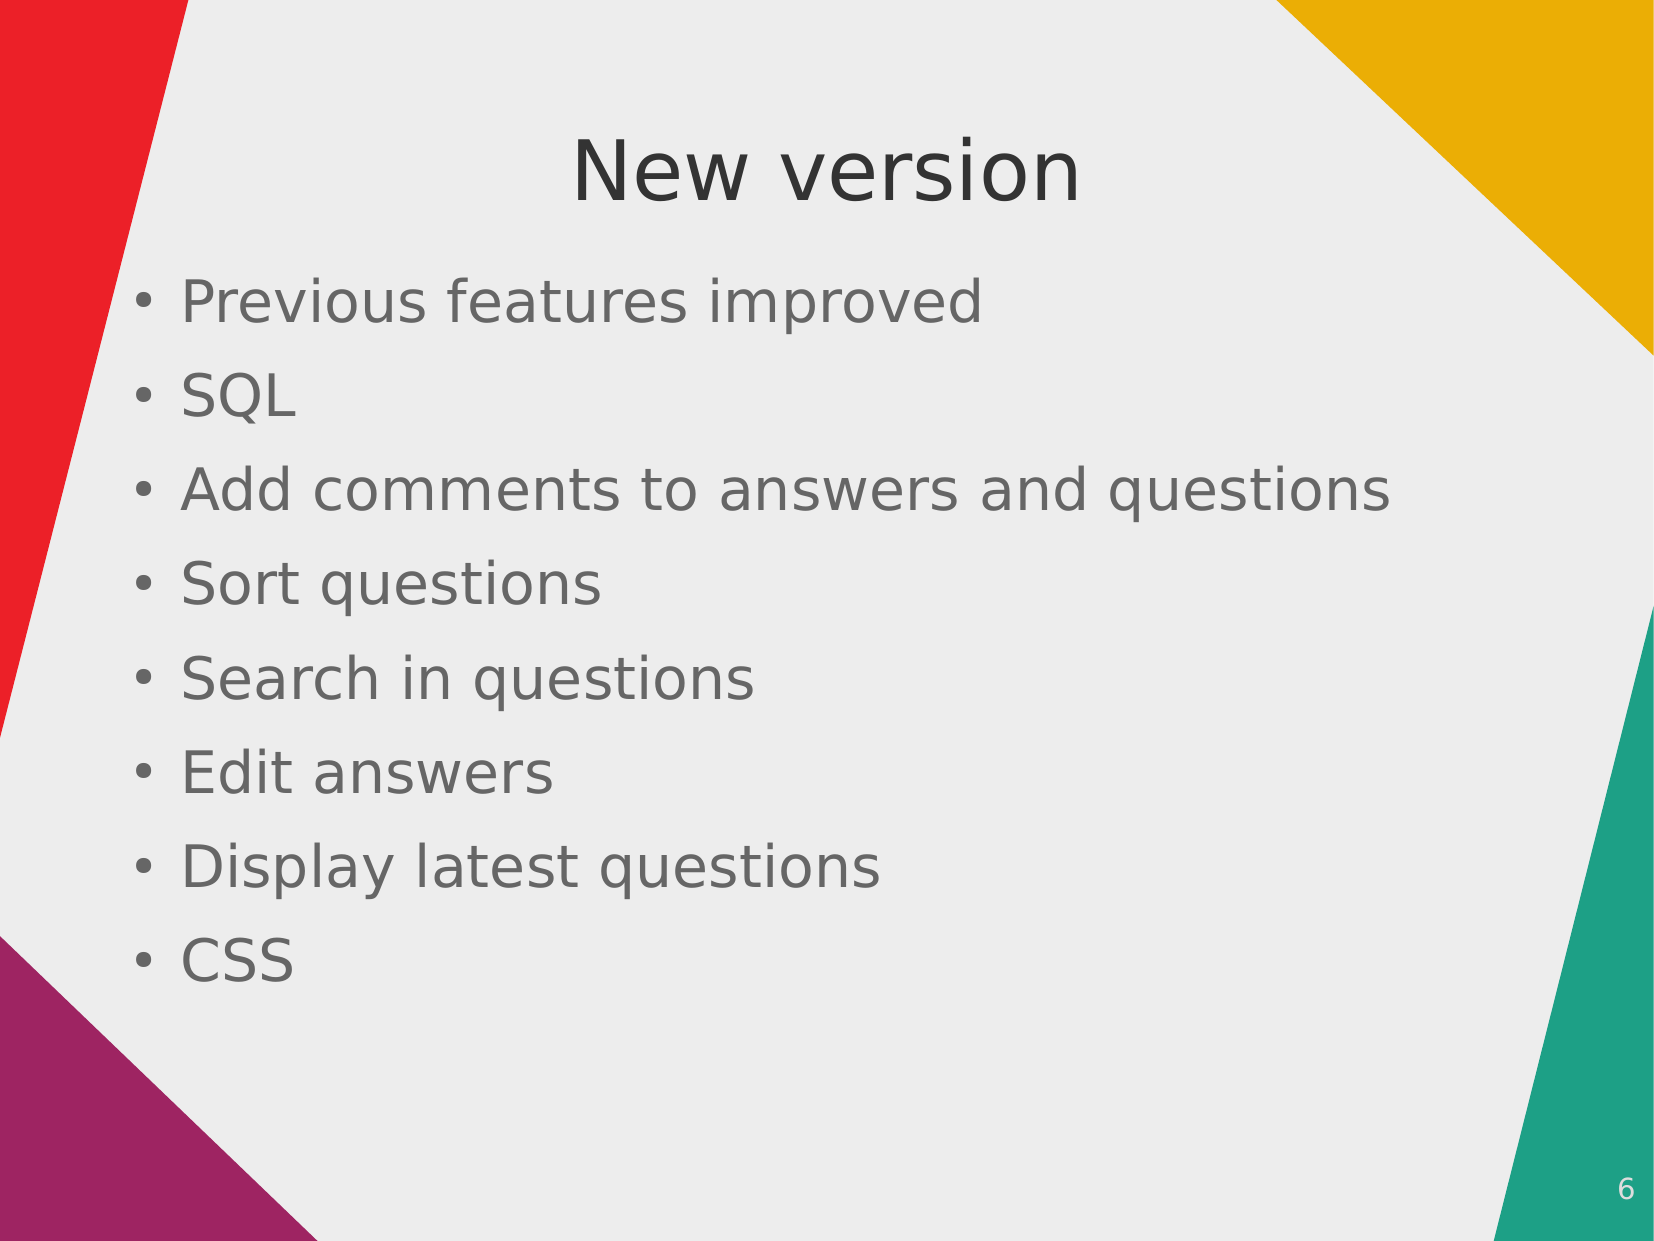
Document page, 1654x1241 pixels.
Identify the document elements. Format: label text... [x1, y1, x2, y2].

list Previous features improved SQL Add comments to answers and questions Sort questions Search in questions Edit answers Display latest questions CSS [117, 267, 1542, 999]
title New version [114, 73, 1539, 271]
